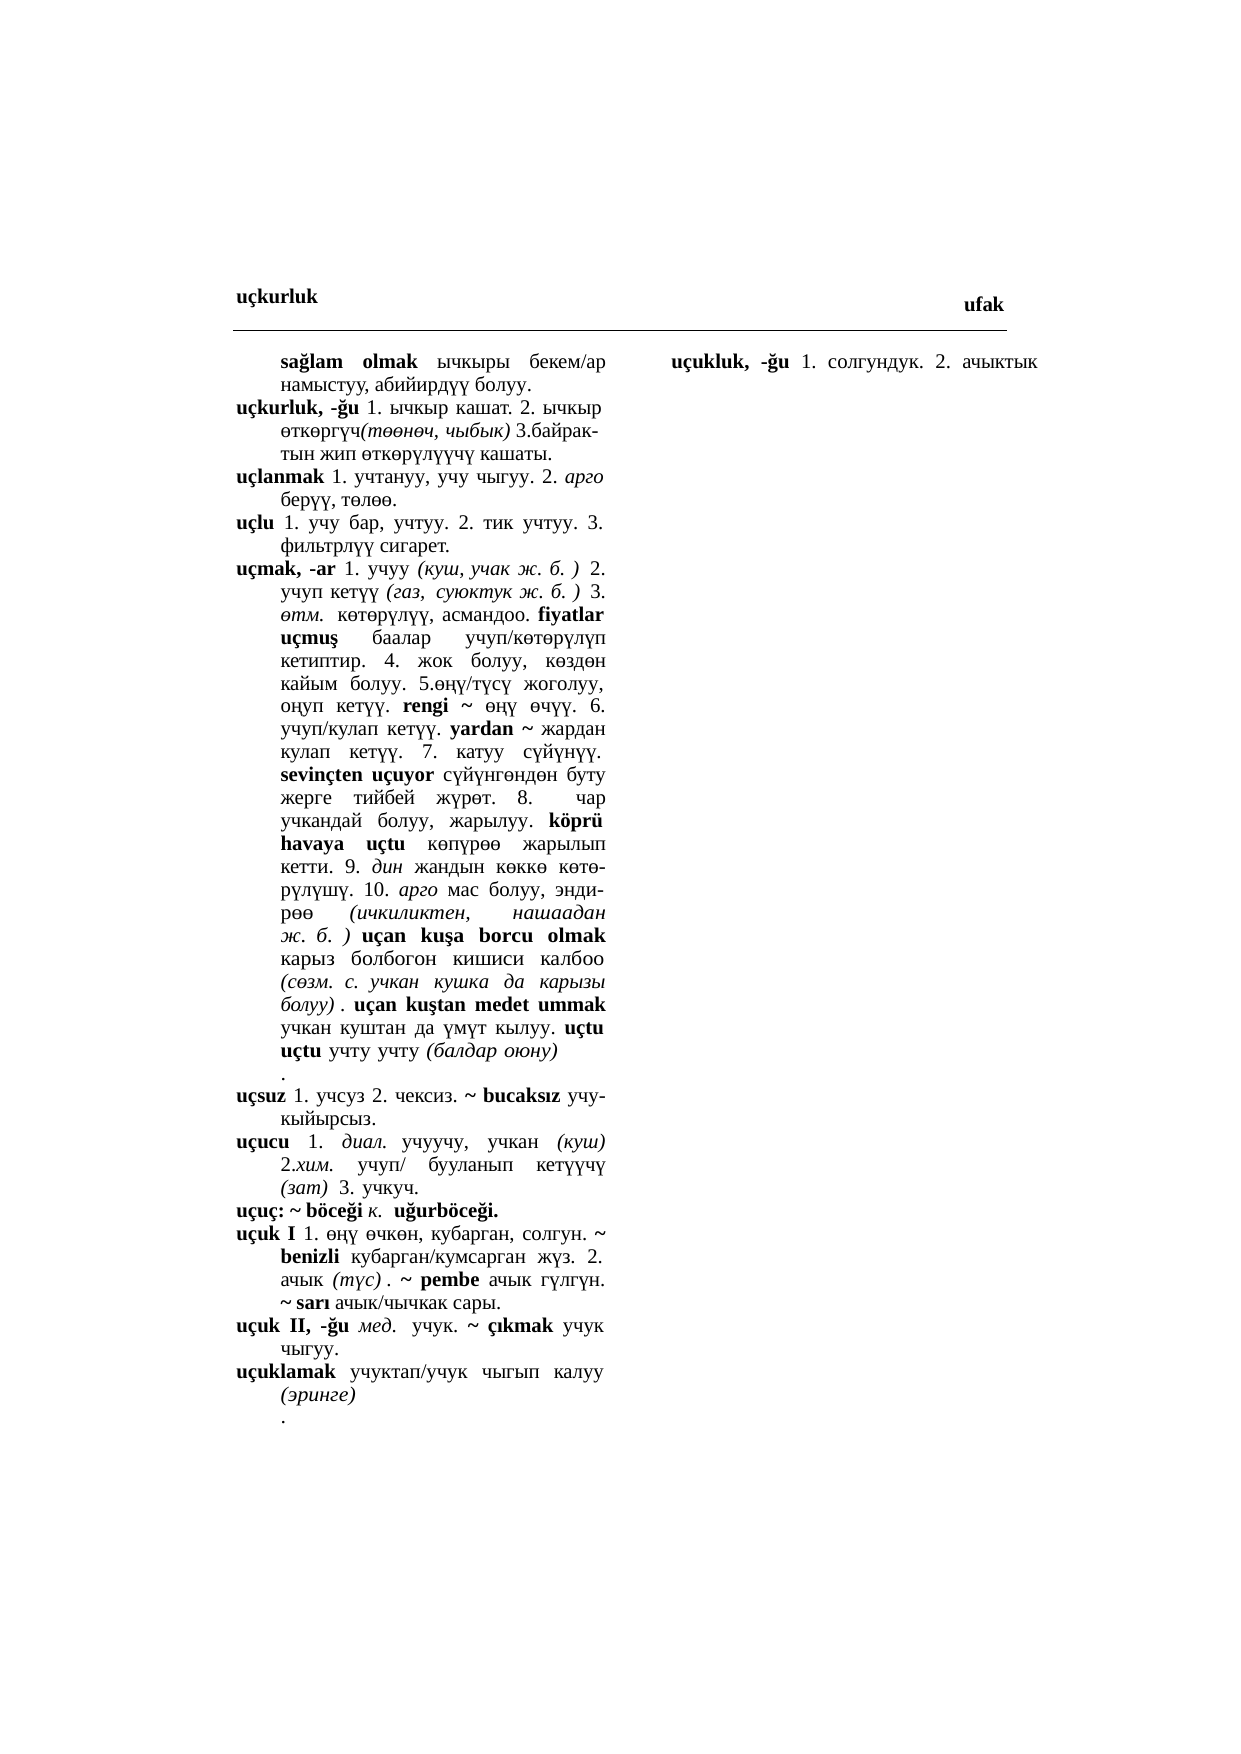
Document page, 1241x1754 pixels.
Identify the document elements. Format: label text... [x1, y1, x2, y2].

text өткөргүч(төөнөч, чыбык) 3.байрак- [280, 419, 600, 442]
text берүү, төлөө. [280, 488, 398, 511]
text uçtu учту учту (балдар оюну) . [280, 1039, 558, 1084]
text uçkurluk [236, 284, 319, 308]
text sevinçten uçuyor сүйүнгөндөн буту жерге тийбей жүрөт. 8. чар учкандай болуу, жарылуу. köprü [280, 763, 606, 832]
text (эринге) . [280, 1383, 366, 1428]
text uçuk I 1. өңү өчкөн, кубарган, солгун. ~ benizli кубарган/кумсарган жүз. 2. [236, 1222, 606, 1268]
text uçuç: ~ böceği к. uğurböceği. [236, 1199, 606, 1222]
text uçkurluk, -ğu 1. ычкыр кашат. 2. ычкыр [236, 396, 606, 419]
text uçlanmak 1. учтануу, учу чыгуу. 2. арго [236, 465, 606, 488]
text тын жип өткөрүлүүчү кашаты. [280, 442, 553, 465]
text uçukluk, -ğu 1. солгундук. 2. ачыктык [671, 350, 1065, 373]
text ачык (түс) . ~ pembe ачык гүлгүн. [280, 1268, 606, 1291]
text uçsuz 1. учсуз 2. чексиз. ~ bucaksız учу- кыйырсыз. [236, 1084, 606, 1130]
text фильтрлүү сигарет. [280, 534, 453, 557]
text uçmak, -ar 1. учуу (куш, учак ж. б. ) 2. учуп кетүү (газ, суюктук ж. б. ) 3. өтм. көтөрүлүү, асмандоо. fiyatlar [236, 557, 606, 626]
text рөө (ичкиликтен, нашаадан ж. б. ) uçan kuşa borcu olmak карыз болбогон кишиси калбоо [280, 901, 606, 970]
text uçucu 1. диал. учуучу, учкан (куш) 2.хим. учуп/ бууланып кетүүчү (зат) 3. учкуч. [236, 1131, 606, 1199]
text sağlam olmak ычкыры бекем/ар намыстуу, абийирдүү болуу. [280, 350, 606, 396]
text havaya uçtu көпүрөө жарылып кетти. 9. дин жандын көккө көтө- рүлүшү. 10. арго мас болуу, энди- [280, 832, 606, 901]
text (сөзм. с. учкан кушка да карызы болуу) . uçan kuştan medet ummak учкан куштан да үмүт кылуу. uçtu [280, 970, 606, 1039]
text ufak [903, 292, 1065, 316]
text оңуп кетүү. rengi ~ өңү өчүү. 6. учуп/кулап кетүү. yardan ~ жардан кулап кетүү. 7. катуу сүйүнүү. [280, 694, 606, 763]
text uçuklamak учуктап/учук чыгып калуу [236, 1360, 606, 1383]
text uçmuş баалар учуп/көтөрүлүп кетиптир. 4. жок болуу, көздөн кайым болуу. 5.өңү/түсү жоголуу, [280, 626, 606, 694]
text uçuk II, -ğu мед. учук. ~ çıkmak учук [236, 1314, 606, 1337]
text чыгуу. [280, 1337, 340, 1360]
text ~ sarı ачык/чычкак сары. [280, 1291, 503, 1314]
text uçlu 1. учу бар, учтуу. 2. тик учтуу. 3. [236, 511, 606, 534]
